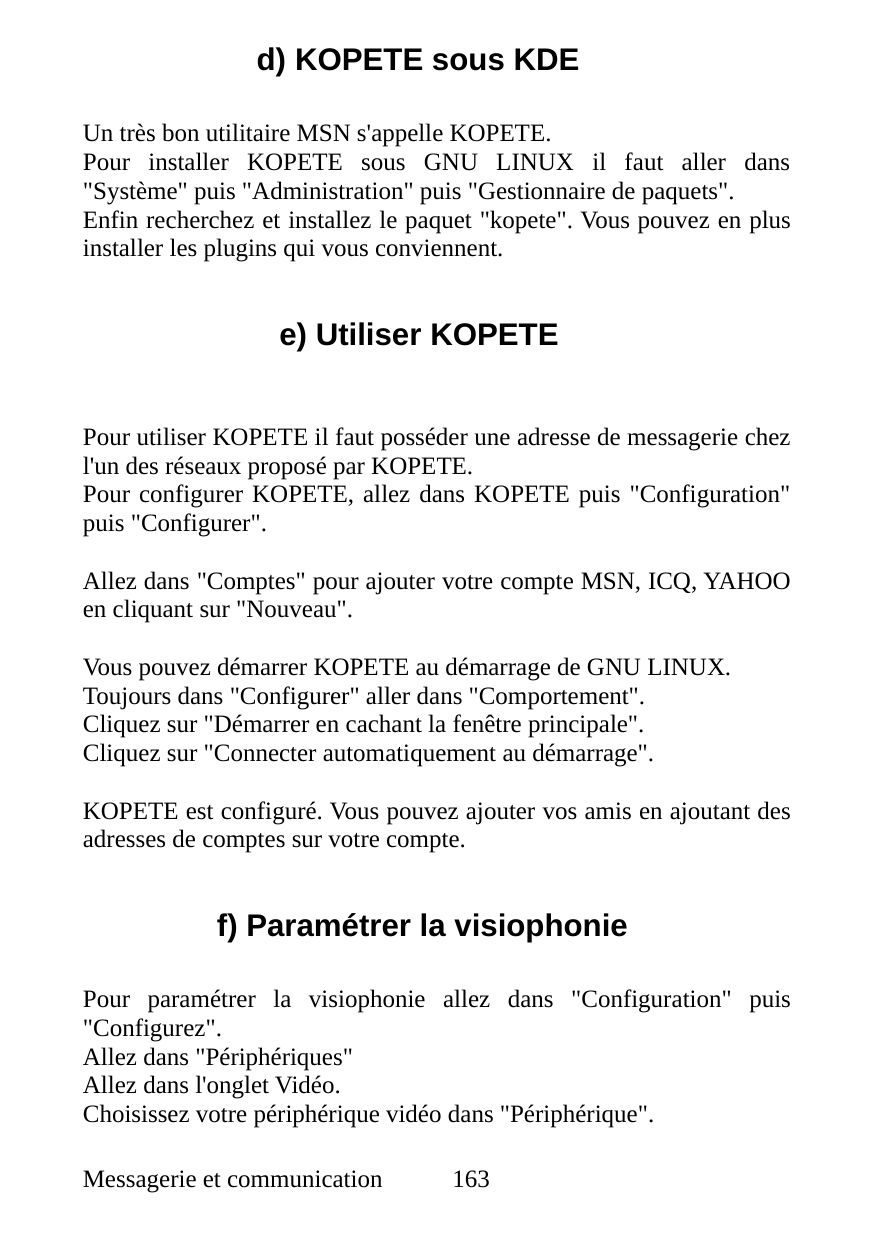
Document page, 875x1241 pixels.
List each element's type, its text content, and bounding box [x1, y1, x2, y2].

text Pour installer KOPETE sous GNU LINUX il faut aller dans "Système" puis "Administration" puis "Gestionnaire de paquets". [83, 147, 791, 205]
subtitle Utiliser KOPETE [83, 316, 791, 352]
text Allez dans l'onglet Vidéo. [83, 1070, 791, 1099]
text Pour paramétrer la visiophonie allez dans "Configuration" puis "Configurez". [83, 984, 791, 1042]
text Allez dans "Périphériques" [83, 1042, 791, 1070]
text Cliquez sur "Connecter automatiquement au démarrage". [83, 738, 791, 767]
subtitle Paramétrer la visiophonie [83, 907, 791, 943]
text Enfin recherchez et installez le paquet "kopete". Vous pouvez en plus installer les plugins qui vous conviennent. [83, 205, 791, 262]
text Vous pouvez démarrer KOPETE au démarrage de GNU LINUX. [83, 652, 791, 681]
text Toujours dans "Configurer" aller dans "Comportement". [83, 681, 791, 709]
text Pour utiliser KOPETE il faut posséder une adresse de messagerie chez l'un des réseaux proposé par KOPETE. [83, 422, 791, 479]
text Allez dans "Comptes" pour ajouter votre compte MSN, ICQ, YAHOO en cliquant sur "Nouveau". [83, 566, 791, 623]
text Choisissez votre périphérique vidéo dans "Périphérique". [83, 1099, 791, 1128]
text KOPETE est configuré. Vous pouvez ajouter vos amis en ajoutant des adresses de comptes sur votre compte. [83, 796, 791, 853]
subtitle KOPETE sous KDE [83, 41, 791, 77]
text Cliquez sur "Démarrer en cachant la fenêtre principale". [83, 709, 791, 738]
text Un très bon utilitaire MSN s'appelle KOPETE. [83, 118, 791, 147]
text Pour configurer KOPETE, allez dans KOPETE puis "Configuration" puis "Configurer". [83, 479, 791, 537]
